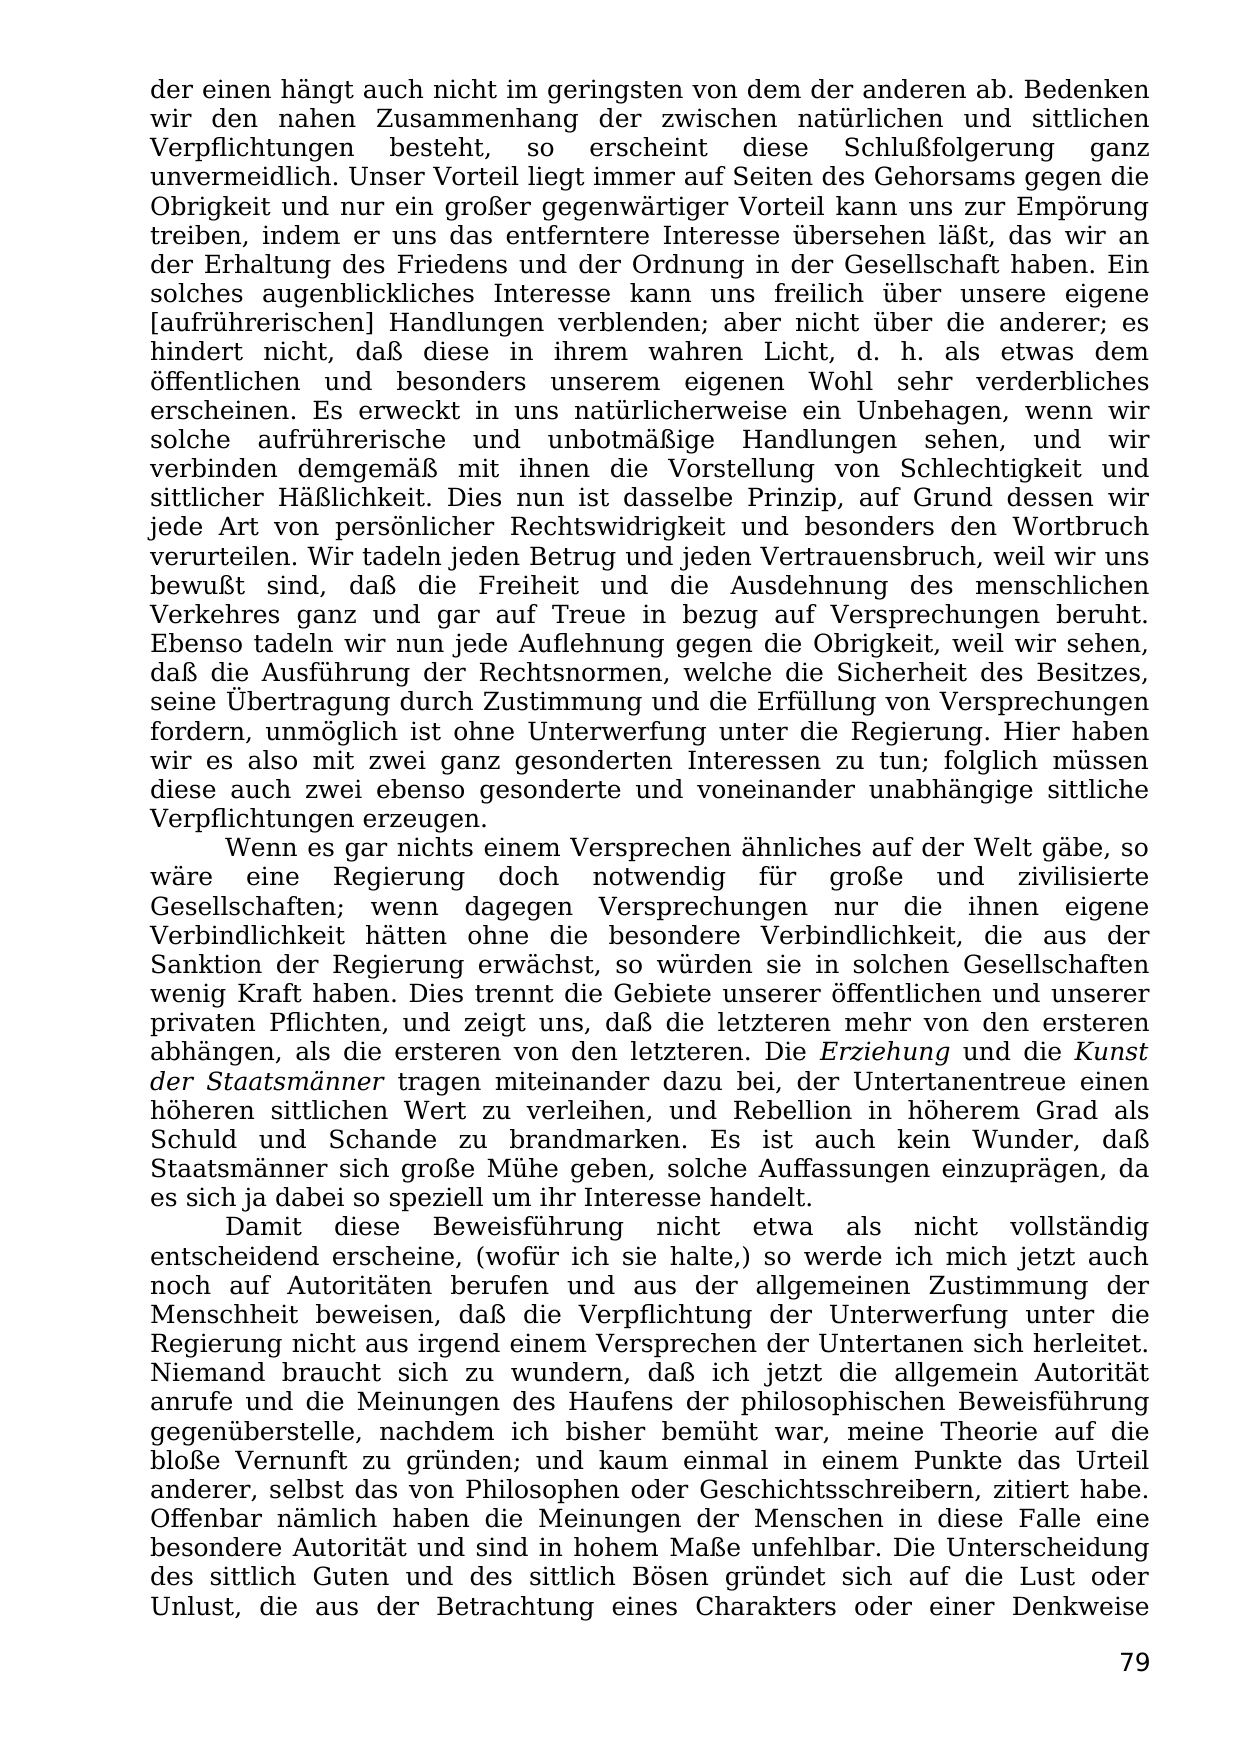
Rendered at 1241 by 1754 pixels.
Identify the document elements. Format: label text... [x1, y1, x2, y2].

text Damit diese Beweisführung nicht etwa als nicht vollständig entscheidend erscheine, (wofür ich sie halte,) so werde ich mich jetzt auch noch auf Autoritäten berufen und aus der allgemeinen Zustimmung der Menschheit beweisen, daß die Verpflichtung der Unterwerfung unter die Regierung nicht aus irgend einem Versprechen der Untertanen sich herleitet. Niemand braucht sich zu wundern, daß ich jetzt die allgemein Autorität anrufe und die Meinungen des Haufens der philosophischen Beweisführung gegenüberstelle, nachdem ich bisher bemüht war, meine Theorie auf die bloße Vernunft zu gründen; und kaum einmal in einem Punkte das Urteil anderer, selbst das von Philosophen oder Geschichtsschreibern, zitiert habe. Offenbar nämlich haben die Meinungen der Menschen in diese Falle eine besondere Autorität und sind in hohem Maße unfehlbar. Die Unterscheidung des sittlich Guten und des sittlich Bösen gründet sich auf die Lust oder Unlust, die aus der Betrachtung eines Charakters oder einer Denkweise [150, 1212, 1151, 1621]
text Wenn es gar nichts einem Versprechen ähnliches auf der Welt gäbe, so wäre eine Regierung doch notwendig für große und zivilisierte Gesellschaften; wenn dagegen Versprechungen nur die ihnen eigene Verbindlichkeit hätten ohne die besondere Verbindlichkeit, die aus der Sanktion der Regierung erwächst, so würden sie in solchen Gesellschaften wenig Kraft haben. Dies trennt die Gebiete unserer öffentlichen und unserer privaten Pflichten, und zeigt uns, daß die letzteren mehr von den ersteren abhängen, als die ersteren von den letzteren. Die Erziehung und die Kunst der Staatsmänner tragen miteinander dazu bei, der Untertanentreue einen höheren sittlichen Wert zu verleihen, und Rebellion in höherem Grad als Schuld und Schande zu brandmarken. Es ist auch kein Wunder, daß Staatsmänner sich große Mühe geben, solche Auffassungen einzuprägen, da es sich ja dabei so speziell um ihr Interesse handelt. [150, 833, 1151, 1212]
text der einen hängt auch nicht im geringsten von dem der anderen ab. Bedenken wir den nahen Zusammenhang der zwischen natürlichen und sittlichen Verpflichtungen besteht, so erscheint diese Schlußfolgerung ganz unvermeidlich. Unser Vorteil liegt immer auf Seiten des Gehorsams gegen die Obrigkeit und nur ein großer gegenwärtiger Vorteil kann uns zur Empörung treiben, indem er uns das entferntere Interesse übersehen läßt, das wir an der Erhaltung des Friedens und der Ordnung in der Gesellschaft haben. Ein solches augenblickliches Interesse kann uns freilich über unsere eigene [aufrührerischen] Handlungen verblenden; aber nicht über die anderer; es hindert nicht, daß diese in ihrem wahren Licht, d. h. als etwas dem öffentlichen und besonders unserem eigenen Wohl sehr verderbliches erscheinen. Es erweckt in uns natürlicherweise ein Unbehagen, wenn wir solche aufrührerische und unbotmäßige Handlungen sehen, und wir verbinden demgemäß mit ihnen die Vorstellung von Schlechtigkeit und sittlicher Häßlichkeit. Dies nun ist dasselbe Prinzip, auf Grund dessen wir jede Art von persönlicher Rechtswidrigkeit und besonders den Wortbruch verurteilen. Wir tadeln jeden Betrug und jeden Vertrauensbruch, weil wir uns bewußt sind, daß die Freiheit und die Ausdehnung des menschlichen Verkehres ganz und gar auf Treue in bezug auf Versprechungen beruht. Ebenso tadeln wir nun jede Auflehnung gegen die Obrigkeit, weil wir sehen, daß die Ausführung der Rechtsnormen‚ welche die Sicherheit des Besitzes, seine Übertragung durch Zustimmung und die Erfüllung von Versprechungen fordern, unmöglich ist ohne Unterwerfung unter die Regierung. Hier haben wir es also mit zwei ganz gesonderten Interessen zu tun; folglich müssen diese auch zwei ebenso gesonderte und voneinander unabhängige sittliche Verpflichtungen erzeugen. [150, 75, 1151, 833]
